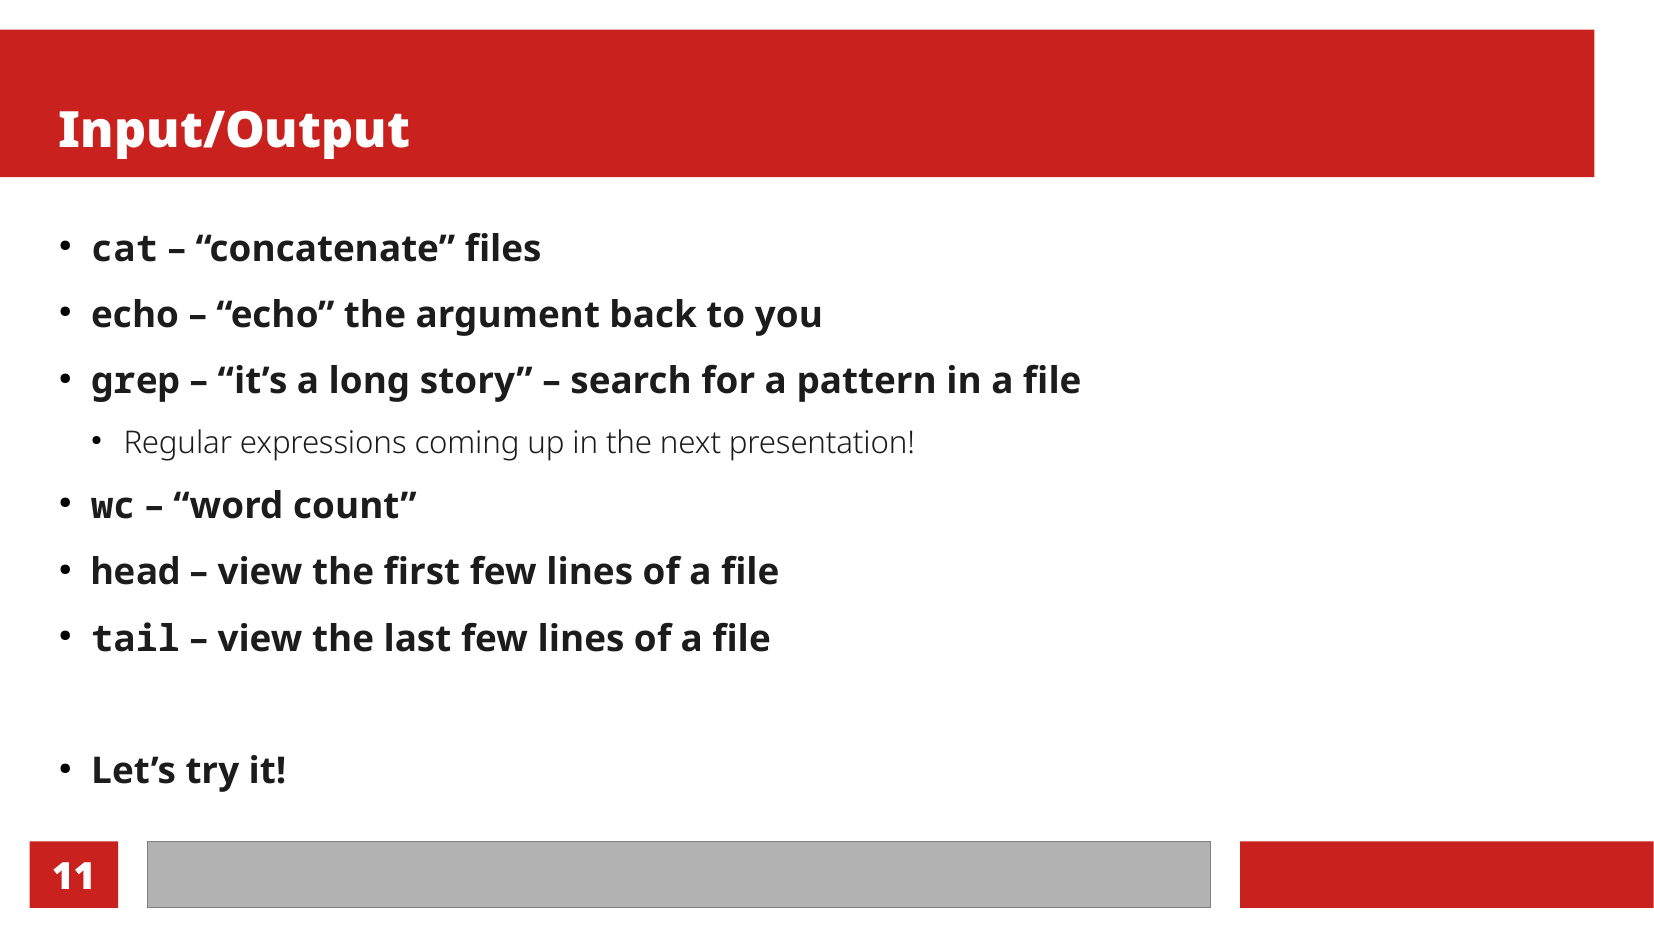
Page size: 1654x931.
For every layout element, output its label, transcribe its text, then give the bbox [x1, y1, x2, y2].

list cat – “concatenate” files echo – “echo” the argument back to you grep – “it’s a long story” – search for a pattern in a file Regular expressions coming up in the next presentation! wc – “word count” head – view the first few lines of a file tail – view the last few lines of a file Let’s try it! [59, 221, 1565, 798]
title Input/Output [59, 44, 1595, 163]
